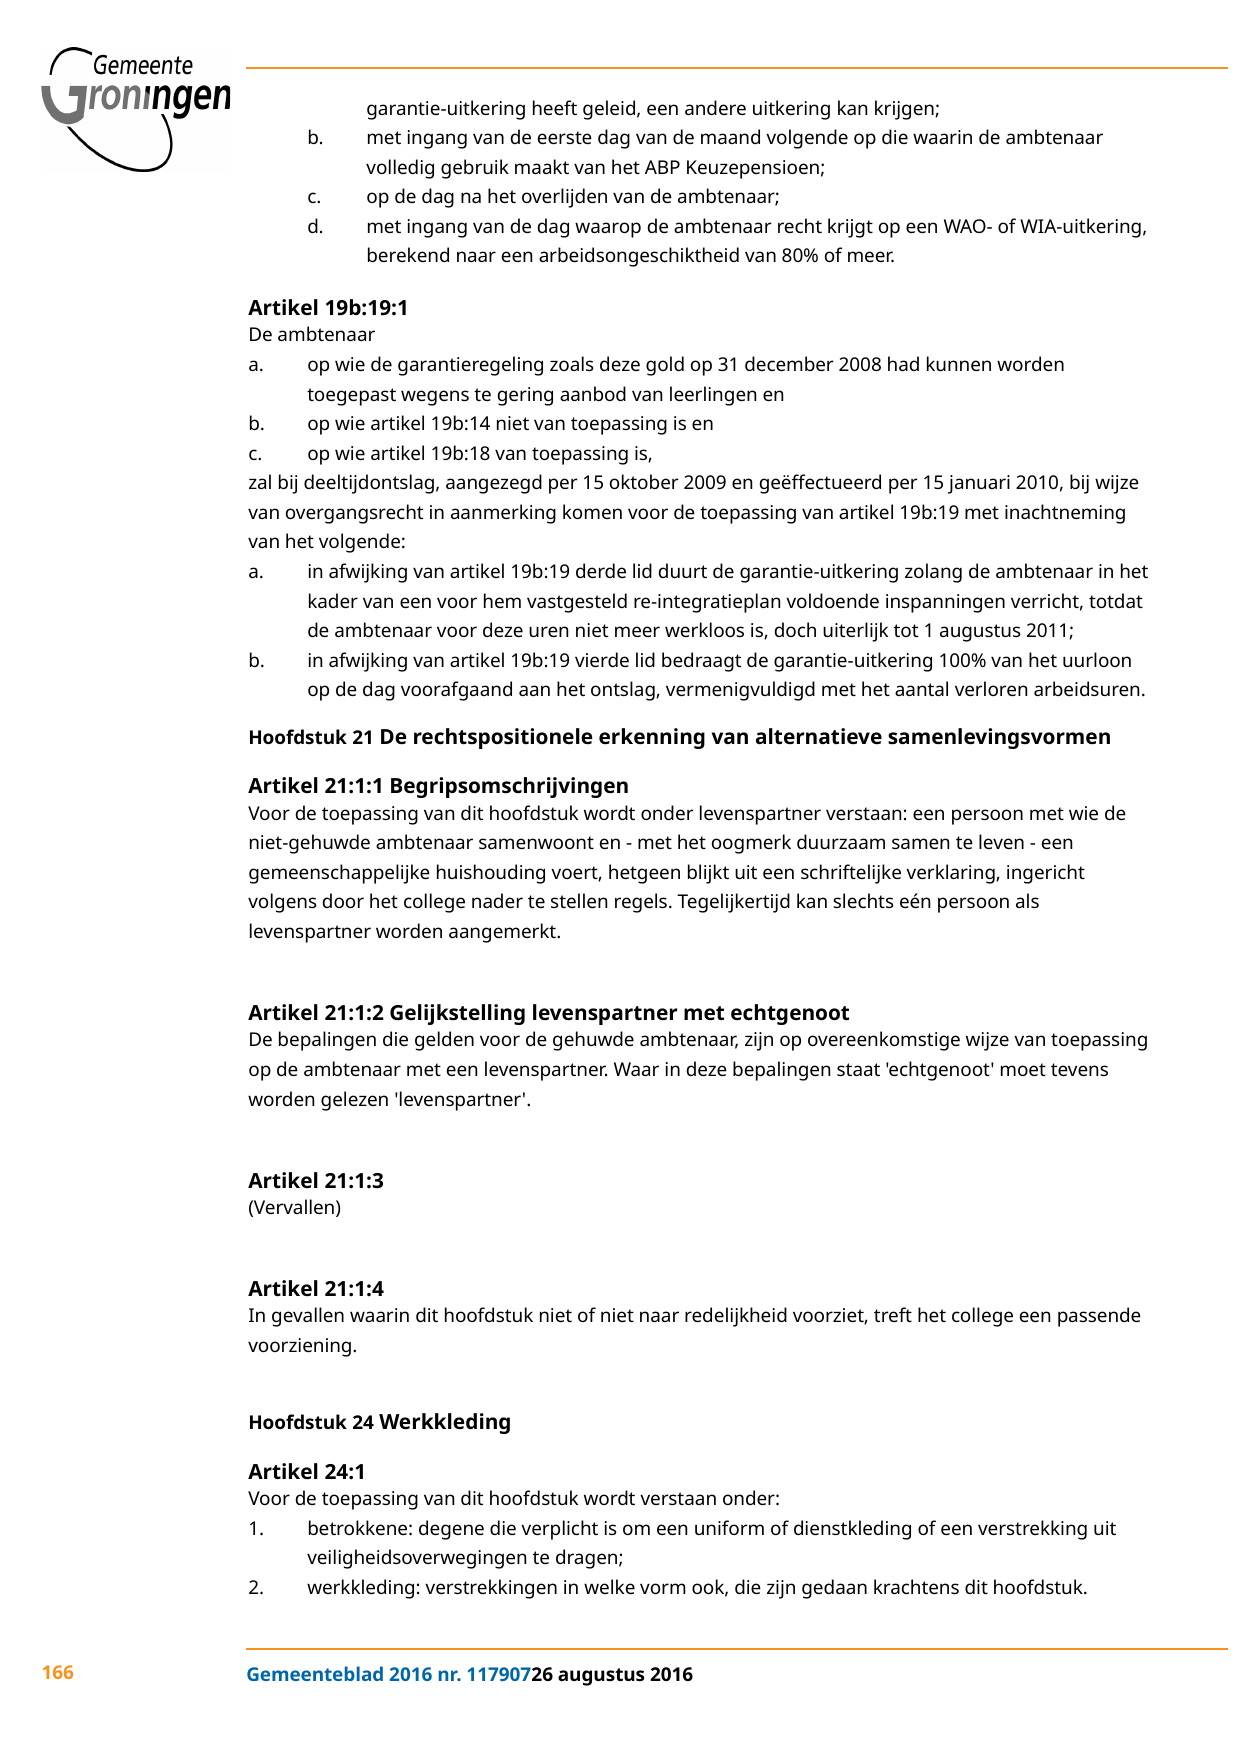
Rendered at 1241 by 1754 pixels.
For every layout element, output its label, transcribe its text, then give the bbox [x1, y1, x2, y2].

list in afwijking van artikel 19b:19 derde lid duurt de garantie-uitkering zolang de ambtenaar in het kader van een voor hem vastgesteld re-integratieplan voldoende inspanningen verricht, totdat de ambtenaar voor deze uren niet meer werkloos is, doch uiterlijk tot 1 augustus 2011; [248, 558, 1152, 643]
list op wie de garantieregeling zoals deze gold op 31 december 2008 had kunnen worden toegepast wegens te gering aanbod van leerlingen en [248, 351, 1152, 406]
text Voor de toepassing van dit hoofdstuk wordt onder levenspartner verstaan: een persoon met wie de niet-gehuwde ambtenaar samenwoont en - met het oogmerk duurzaam samen te leven - een gemeenschappelijke huishouding voert, hetgeen blijkt uit een schriftelijke verklaring, ingericht volgens door het college nader te stellen regels. Tegelijkertijd kan slechts eén persoon als levenspartner worden aangemerkt. [248, 800, 1152, 944]
text In gevallen waarin dit hoofdstuk niet of niet naar redelijkheid voorziet, treft het college een passende voorziening. [248, 1303, 1152, 1358]
list op wie artikel 19b:14 niet van toepassing is en [248, 410, 1152, 436]
text Hoofdstuk 21 De rechtspositionele erkenning van alternatieve samenlevingsvormen [248, 722, 1152, 751]
text Artikel 21:1:2 Gelijkstelling levenspartner met echtgenoot [248, 998, 1152, 1027]
text Artikel 21:1:3 [248, 1166, 1152, 1194]
text Artikel 24:1 [248, 1457, 1152, 1485]
picture [41, 47, 231, 172]
list met ingang van de eerste dag van de maand volgende op die waarin de ambtenaar volledig gebruik maakt van het ABP Keuzepensioen; [307, 124, 1152, 180]
text Artikel 21:1:4 [248, 1274, 1152, 1303]
text zal bij deeltijdontslag, aangezegd per 15 oktober 2009 en geëffectueerd per 15 januari 2010, bij wijze van overgangsrecht in aanmerking komen voor de toepassing van artikel 19b:19 met inachtneming van het volgende: [248, 469, 1152, 554]
text De bepalingen die gelden voor de gehuwde ambtenaar, zijn op overeenkomstige wijze van toepassing op de ambtenaar met een levenspartner. Waar in deze bepalingen staat 'echtgenoot' moet tevens worden gelezen 'levenspartner'. [248, 1027, 1152, 1112]
list betrokkene: degene die verplicht is om een uniform of dienstkleding of een verstrekking uit veiligheidsoverwegingen te dragen; [248, 1515, 1152, 1570]
text Voor de toepassing van dit hoofdstuk wordt verstaan onder: [248, 1485, 1152, 1511]
list werkkleding: verstrekkingen in welke vorm ook, die zijn gedaan krachtens dit hoofdstuk. [248, 1574, 1152, 1600]
text Artikel 21:1:1 Begripsomschrijvingen [248, 771, 1152, 800]
text Artikel 19b:19:1 [248, 293, 1152, 322]
list op de dag na het overlijden van de ambtenaar; [307, 183, 1152, 209]
text De ambtenaar [248, 322, 1152, 347]
list met ingang van de dag waarop de ambtenaar recht krijgt op een WAO- of WIA-uitkering, berekend naar een arbeidsongeschiktheid van 80% of meer. [307, 213, 1152, 268]
text Hoofdstuk 24 Werkkleding [248, 1407, 1152, 1436]
list in afwijking van artikel 19b:19 vierde lid bedraagt de garantie-uitkering 100% van het uurloon op de dag voorafgaand aan het ontslag, vermenigvuldigd met het aantal verloren arbeidsuren. [248, 647, 1152, 702]
list garantie-uitkering heeft geleid, een andere uitkering kan krijgen; [307, 95, 1152, 121]
list op wie artikel 19b:18 van toepassing is, [248, 440, 1152, 466]
text (Vervallen) [248, 1194, 1152, 1220]
